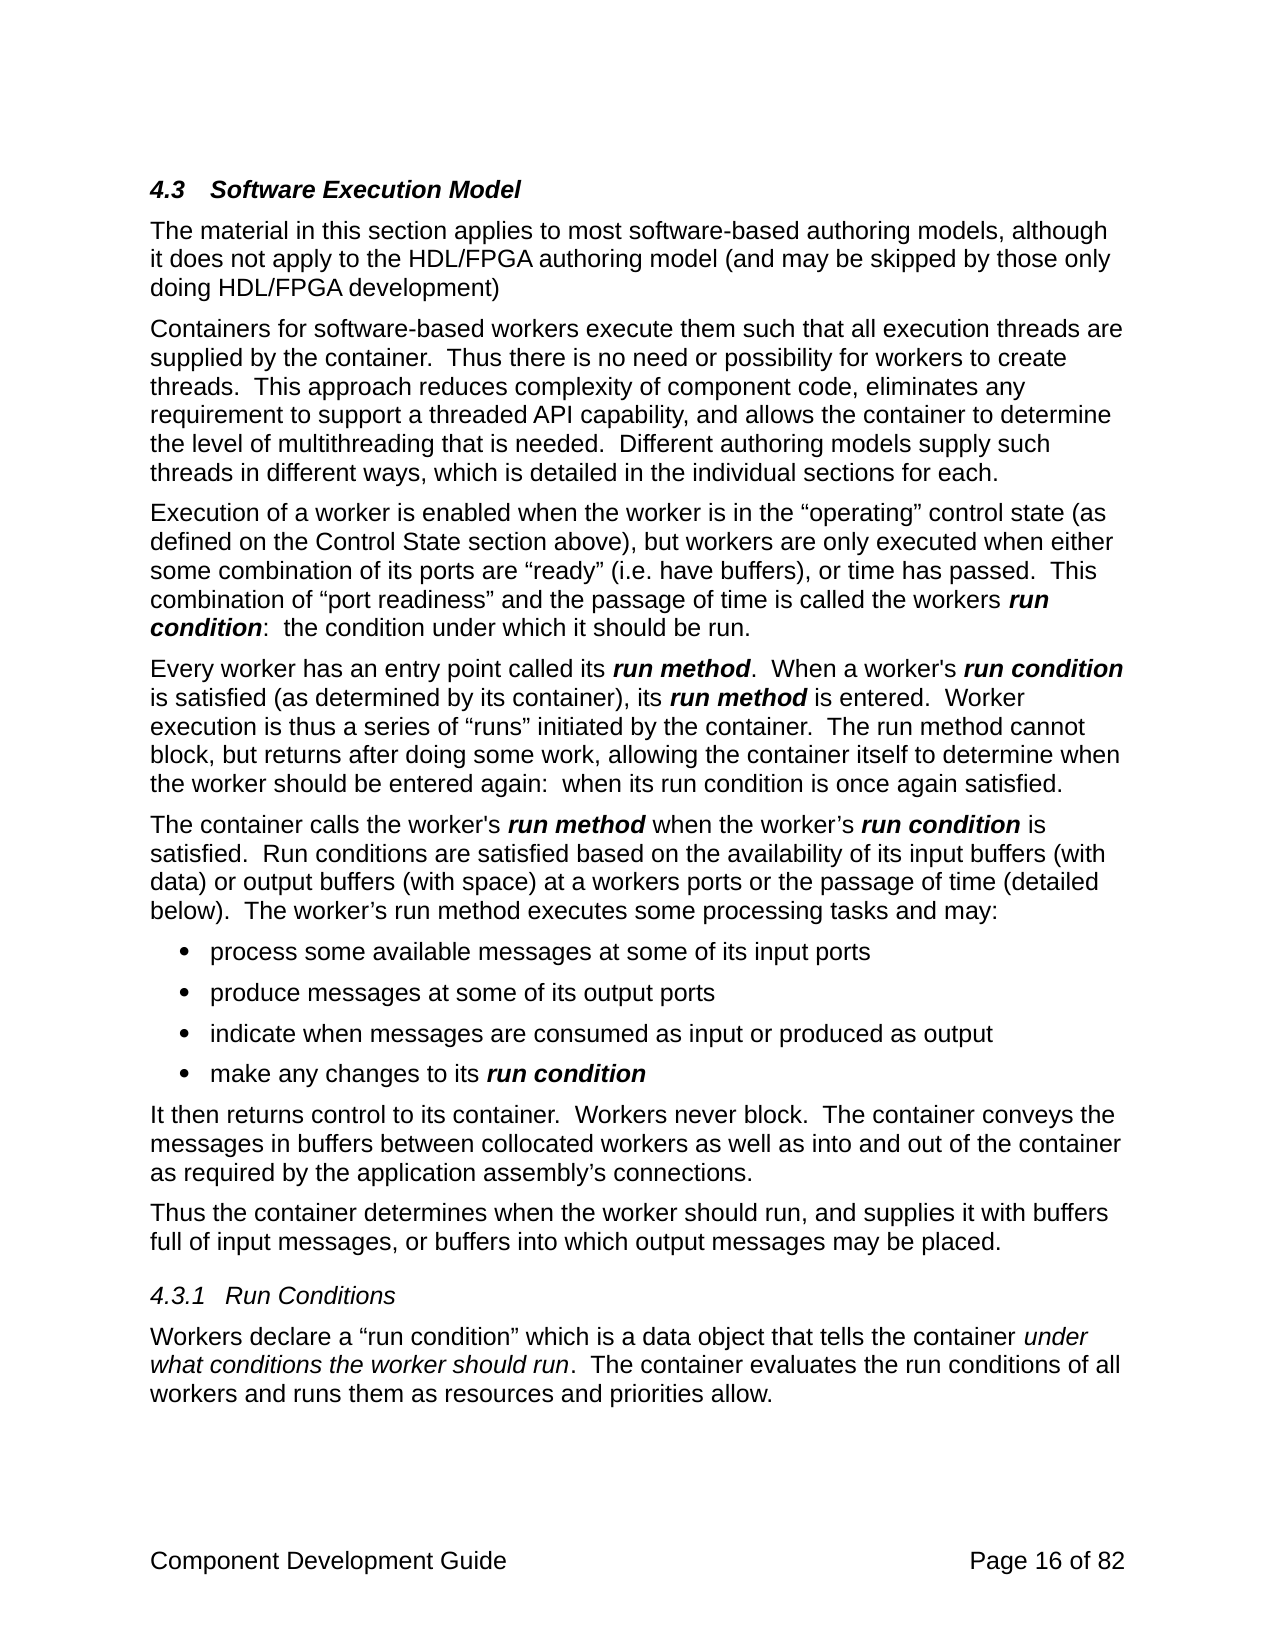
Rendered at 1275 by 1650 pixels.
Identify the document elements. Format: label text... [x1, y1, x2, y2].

text Containers for software-based workers execute them such that all execution threads are supplied by the container. Thus there is no need or possibility for workers to create threads. This approach reduces complexity of component code, eliminates any requirement to support a threaded API capability, and allows the container to determine the level of multithreading that is needed. Different authoring models supply such threads in different ways, which is detailed in the individual sections for each. [150, 314, 1125, 486]
text The container calls the worker's run method when the worker’s run condition is satisfied. Run conditions are satisfied based on the availability of its input buffers (with data) or output buffers (with space) at a workers ports or the passage of time (detailed below). The worker’s run method executes some processing tasks and may: [150, 810, 1125, 925]
list process some available messages at some of its input ports [180, 937, 1125, 966]
list make any changes to its run condition [180, 1059, 1125, 1088]
subtitle Software Execution Model [150, 175, 1125, 204]
text It then returns control to its container. Workers never block. The container conveys the messages in buffers between collocated workers as well as into and out of the container as required by the application assembly’s connections. [150, 1100, 1125, 1186]
text The material in this section applies to most software-based authoring models, although it does not apply to the HDL/FPGA authoring model (and may be skipped by those only doing HDL/FPGA development) [150, 216, 1125, 302]
list indicate when messages are consumed as input or produced as output [180, 1018, 1125, 1047]
text Workers declare a “run condition” which is a data object that tells the container under what conditions the worker should run. The container evaluates the run conditions of all workers and runs them as resources and priorities allow. [150, 1322, 1125, 1408]
subtitle Run Conditions [150, 1281, 1125, 1310]
text Every worker has an entry point called its run method. When a worker's run condition is satisfied (as determined by its container), its run method is entered. Worker execution is thus a series of “runs” initiated by the container. The run method cannot block, but returns after doing some work, allowing the container itself to determine when the worker should be entered again: when its run condition is once again satisfied. [150, 654, 1125, 798]
text Execution of a worker is enabled when the worker is in the “operating” control state (as defined on the Control State section above), but workers are only executed when either some combination of its ports are “ready” (i.e. have buffers), or time has passed. This combination of “port readiness” and the passage of time is called the workers run condition: the condition under which it should be run. [150, 498, 1125, 642]
list produce messages at some of its output ports [180, 978, 1125, 1007]
text Thus the container determines when the worker should run, and supplies it with buffers full of input messages, or buffers into which output messages may be placed. [150, 1198, 1125, 1256]
